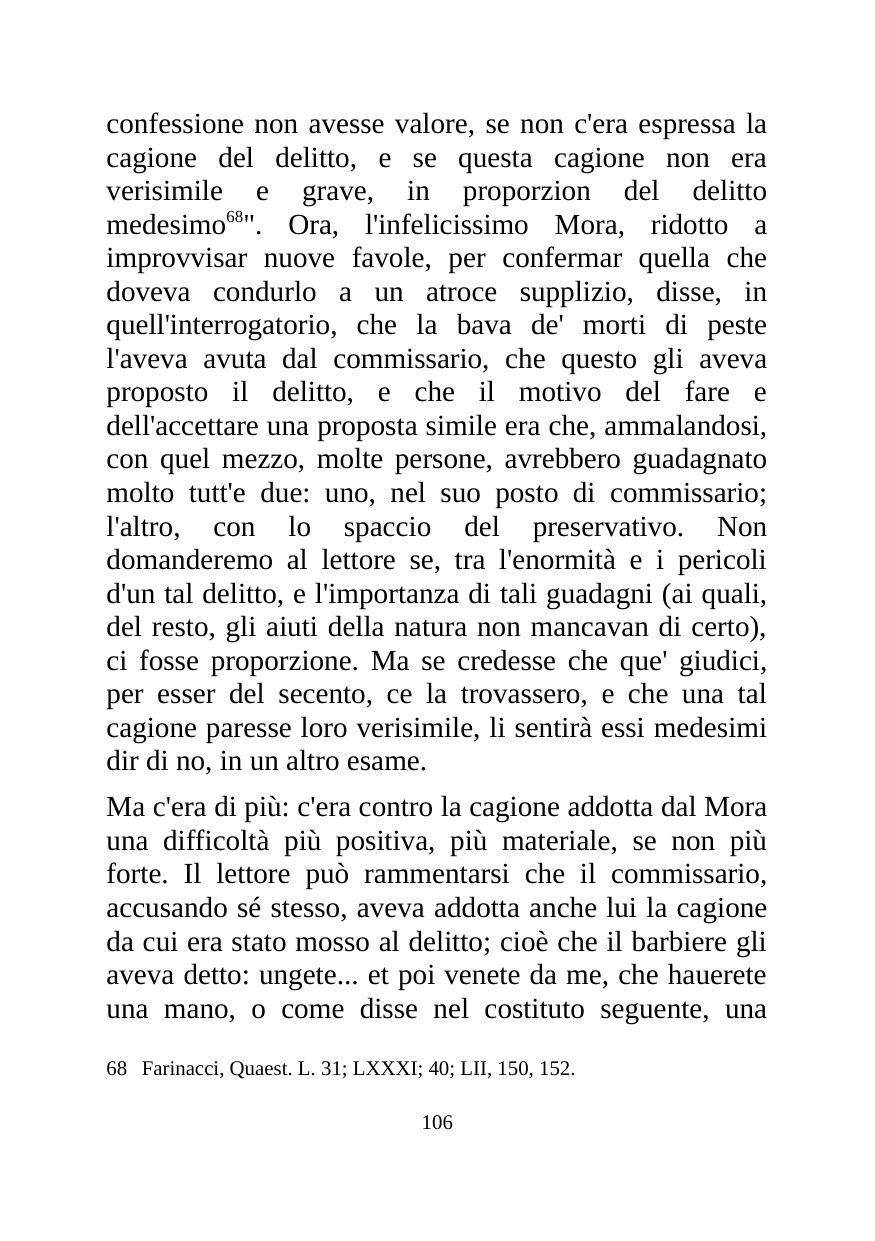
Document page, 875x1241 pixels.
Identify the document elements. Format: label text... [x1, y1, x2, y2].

text Farinacci, Quaest. L. 31; LXXXI; 40; LII, 150, 152. [106, 1056, 768, 1080]
text Ma c'era di più: c'era contro la cagione addotta dal Mora una difficoltà più positiva, più materiale, se non più forte. Il lettore può rammentarsi che il commissario, accusando sé stesso, aveva addotta anche lui la cagione da cui era stato mosso al delitto; cioè che il barbiere gli aveva detto: ungete... et poi venete da me, che hauerete una mano, o come disse nel costituto seguente, una [106, 789, 768, 1024]
text confessione non avesse valore, se non c'era espressa la cagione del delitto, e se questa cagione non era verisimile e grave, in proporzion del delitto medesimo". Ora, l'infelicissimo Mora, ridotto a improvvisar nuove favole, per confermar quella che doveva condurlo a un atroce supplizio, disse, in quell'interrogatorio, che la bava de' morti di peste l'aveva avuta dal commissario, che questo gli aveva proposto il delitto, e che il motivo del fare e dell'accettare una proposta simile era che, ammalandosi, con quel mezzo, molte persone, avrebbero guadagnato molto tutt'e due: uno, nel suo posto di commissario; l'altro, con lo spaccio del preservativo. Non domanderemo al lettore se, tra l'enormità e i pericoli d'un tal delitto, e l'importanza di tali guadagni (ai quali, del resto, gli aiuti della natura non mancavan di certo), ci fosse proporzione. Ma se credesse che que' giudici, per esser del secento, ce la trovassero, e che una tal cagione paresse loro verisimile, li sentirà essi medesimi dir di no, in un altro esame. [106, 106, 768, 777]
